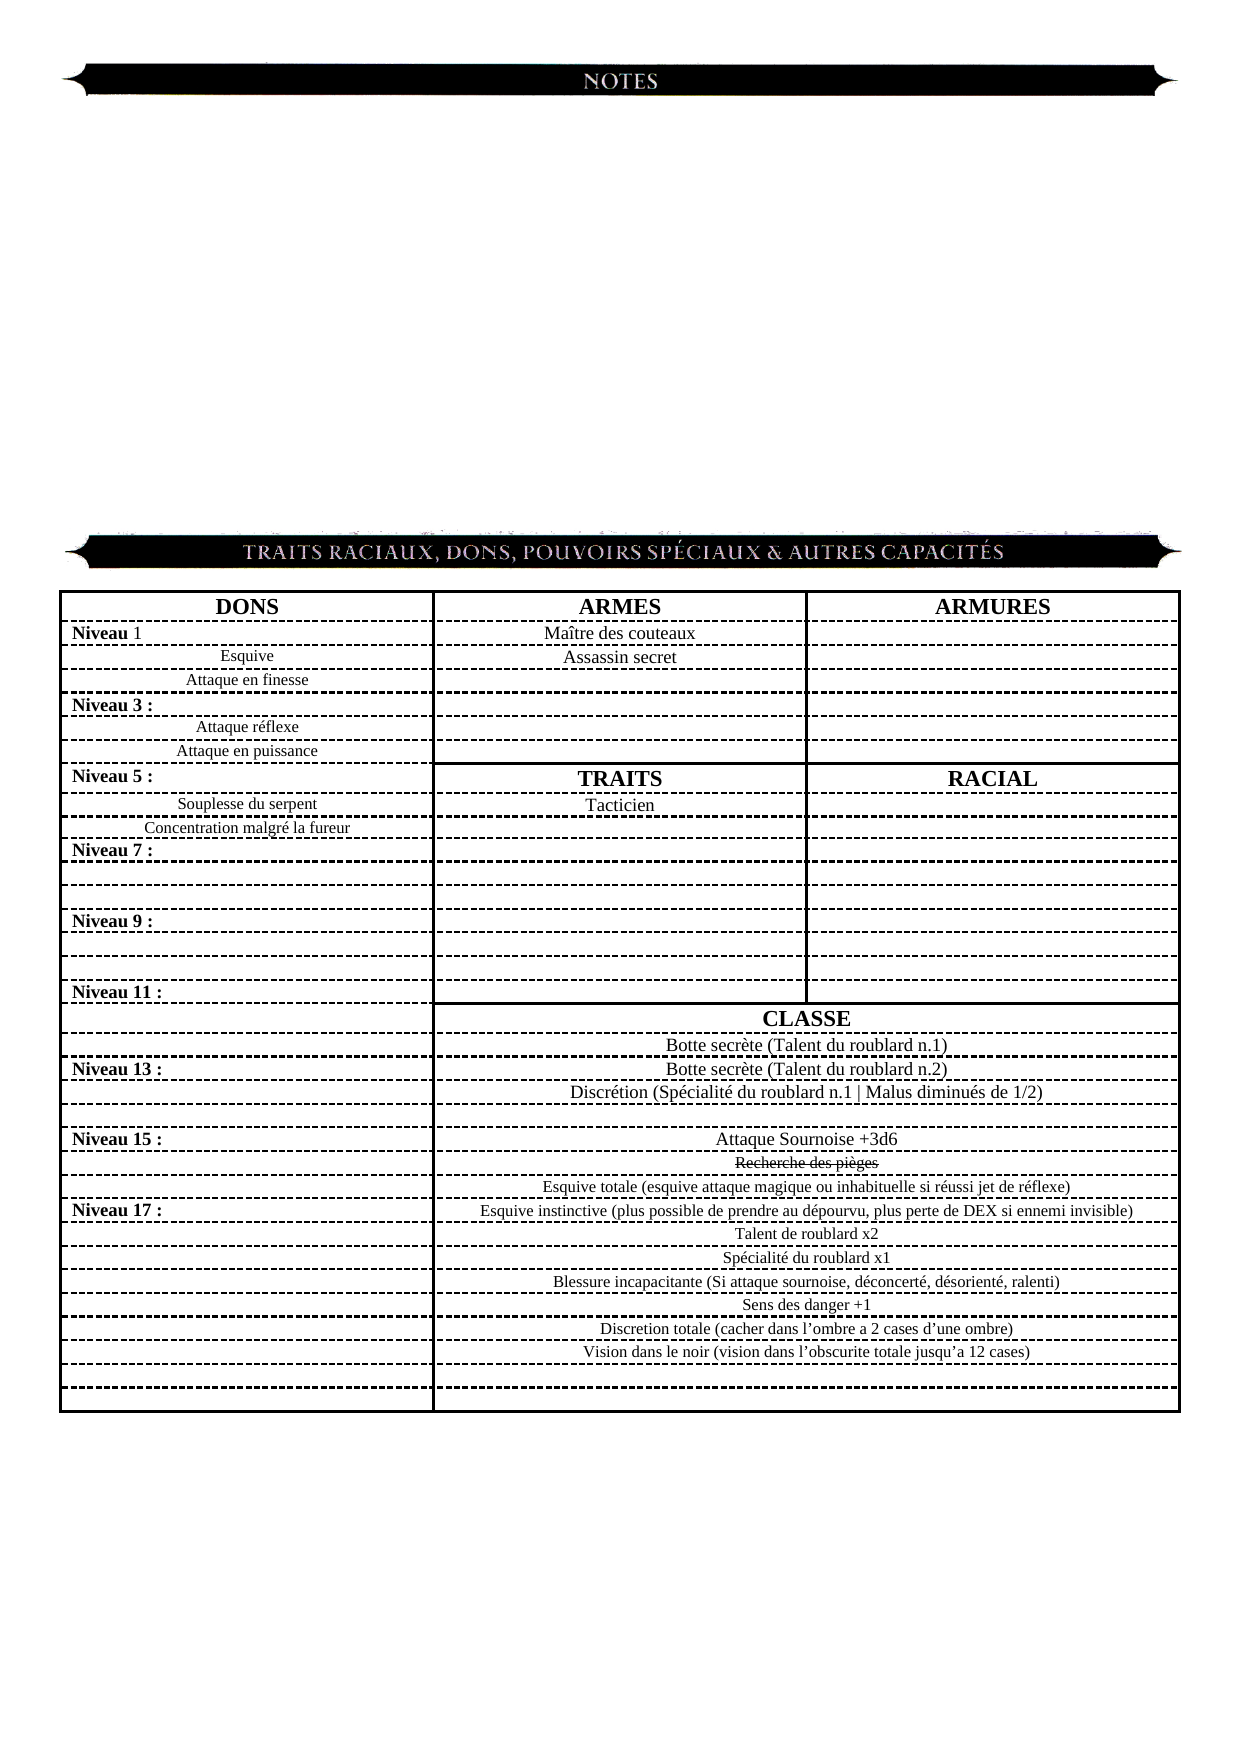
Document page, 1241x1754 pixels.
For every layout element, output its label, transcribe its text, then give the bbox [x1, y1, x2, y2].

table_cell Attaque réflexe [62, 715, 432, 739]
table_cell [435, 908, 805, 931]
table_cell [435, 1103, 1178, 1126]
table_cell [808, 837, 1178, 860]
table_cell [435, 739, 805, 762]
picture [59, 59, 1182, 96]
table_cell [62, 1363, 432, 1386]
table_cell Niveau 11 : [62, 979, 432, 1002]
table_cell [808, 691, 1178, 715]
table_cell Attaque en puissance [62, 739, 432, 762]
table_cell [808, 668, 1178, 691]
table_cell Tacticien [435, 792, 805, 815]
table_cell Niveau 3 : [62, 691, 432, 715]
table_cell [62, 1174, 432, 1197]
table_cell [62, 931, 432, 955]
table_cell Assassin secret [435, 644, 805, 668]
table_cell [62, 1292, 432, 1315]
table_cell Spécialité du roublard x1 [435, 1245, 1178, 1268]
table_cell [435, 1386, 1178, 1410]
table_header DONS [62, 593, 432, 619]
table_cell [808, 644, 1178, 668]
table_cell [435, 979, 805, 1002]
table_cell [62, 1103, 432, 1126]
table_cell Attaque Sournoise +3d6 [435, 1126, 1178, 1150]
table_cell Niveau 7 : [62, 837, 432, 860]
table_cell [435, 955, 805, 978]
table_cell Souplesse du serpent [62, 792, 432, 815]
table_cell Esquive [62, 644, 432, 668]
table_cell [435, 668, 805, 691]
table_cell [808, 979, 1178, 1002]
table_cell [435, 815, 805, 837]
table_cell [808, 908, 1178, 931]
table_cell [808, 739, 1178, 762]
table_cell Vision dans le noir (vision dans l’obscurite totale jusqu’a 12 cases) [435, 1339, 1178, 1363]
table_cell Botte secrète (Talent du roublard n.1) [435, 1032, 1178, 1055]
table_cell [62, 1386, 432, 1410]
table_cell [808, 715, 1178, 739]
table_cell [808, 792, 1178, 815]
table_cell RACIAL [808, 765, 1178, 792]
table_cell [62, 860, 432, 884]
table_cell [62, 955, 432, 978]
table_cell Niveau 1 [62, 620, 432, 644]
table_cell [808, 931, 1178, 955]
table_cell Sens des danger +1 [435, 1292, 1178, 1315]
table_cell Esquive instinctive (plus possible de prendre au dépourvu, plus perte de DEX si ennemi invisible) [435, 1197, 1178, 1221]
table_cell Attaque en finesse [62, 668, 432, 691]
table_cell [435, 691, 805, 715]
table_cell [808, 620, 1178, 644]
table_cell Niveau 15 : [62, 1126, 432, 1150]
table_cell [62, 884, 432, 908]
table_cell [808, 884, 1178, 908]
table_cell Niveau 5 : [62, 762, 432, 792]
picture [59, 528, 1184, 571]
table_cell TRAITS [435, 765, 805, 792]
table_cell [62, 1268, 432, 1292]
table_cell Discretion totale (cacher dans l’ombre a 2 cases d’une ombre) [435, 1315, 1178, 1339]
table_header ARMES [435, 593, 805, 619]
table_cell [62, 1079, 432, 1103]
table_cell Niveau 13 : [62, 1055, 432, 1079]
table_cell Maître des couteaux [435, 620, 805, 644]
table_header ARMURES [808, 593, 1178, 619]
table_cell [62, 1150, 432, 1173]
table_cell [435, 837, 805, 860]
table_cell [62, 1245, 432, 1268]
table_cell [808, 815, 1178, 837]
table_cell CLASSE [435, 1005, 1178, 1032]
table_cell [62, 1315, 432, 1339]
table_cell Talent de roublard x2 [435, 1221, 1178, 1244]
table_cell Blessure incapacitante (Si attaque sournoise, déconcerté, désorienté, ralenti) [435, 1268, 1178, 1292]
table_cell Recherche des pièges [435, 1150, 1178, 1173]
table_cell [435, 715, 805, 739]
table_cell Niveau 17 : [62, 1197, 432, 1221]
table_cell [435, 931, 805, 955]
table_cell [808, 860, 1178, 884]
table_cell [62, 1221, 432, 1244]
table_cell [435, 860, 805, 884]
table_cell [62, 1032, 432, 1055]
table_cell [808, 955, 1178, 978]
table_cell Concentration malgré la fureur [62, 815, 432, 837]
table_cell Esquive totale (esquive attaque magique ou inhabituelle si réussi jet de réflexe) [435, 1174, 1178, 1197]
table_cell Discrétion (Spécialité du roublard n.1 | Malus diminués de 1/2) [435, 1079, 1178, 1103]
table_cell [62, 1339, 432, 1363]
table_cell [435, 884, 805, 908]
table_cell [435, 1363, 1178, 1386]
table_cell Botte secrète (Talent du roublard n.2) [435, 1055, 1178, 1079]
table_cell [62, 1002, 432, 1032]
table_cell Niveau 9 : [62, 908, 432, 931]
